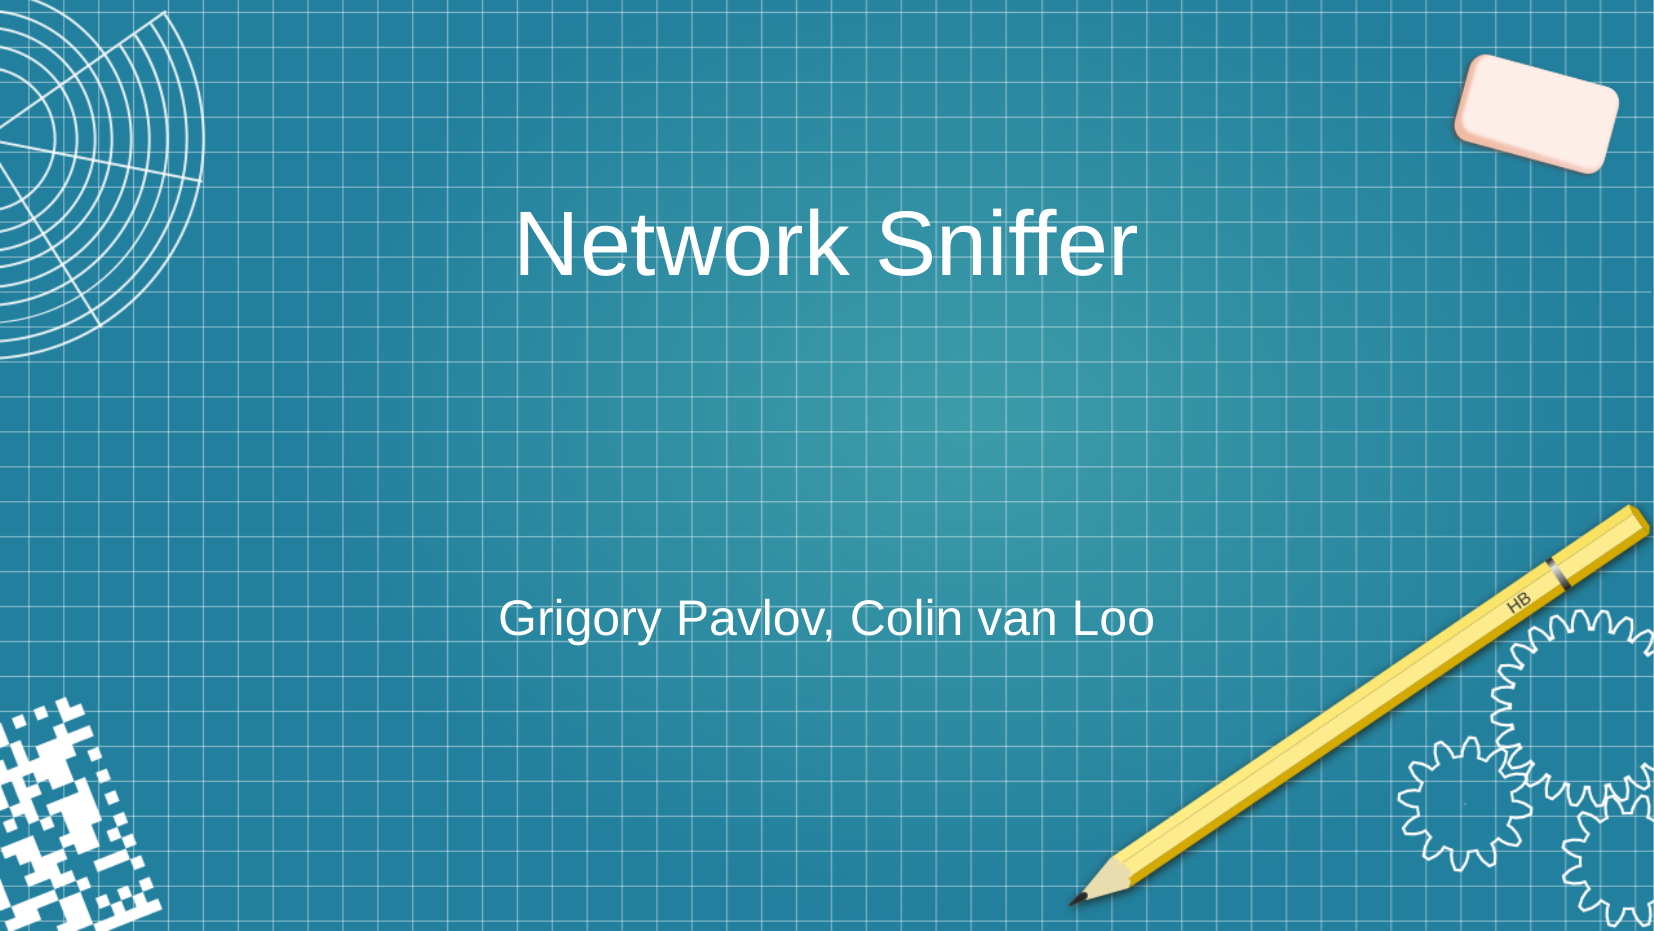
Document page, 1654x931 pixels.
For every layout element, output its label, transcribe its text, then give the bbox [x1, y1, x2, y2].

subtitle Grigory Pavlov, Colin van Loo [82, 389, 1571, 842]
title Network Sniffer [82, 132, 1571, 346]
picture [0, 0, 1654, 931]
